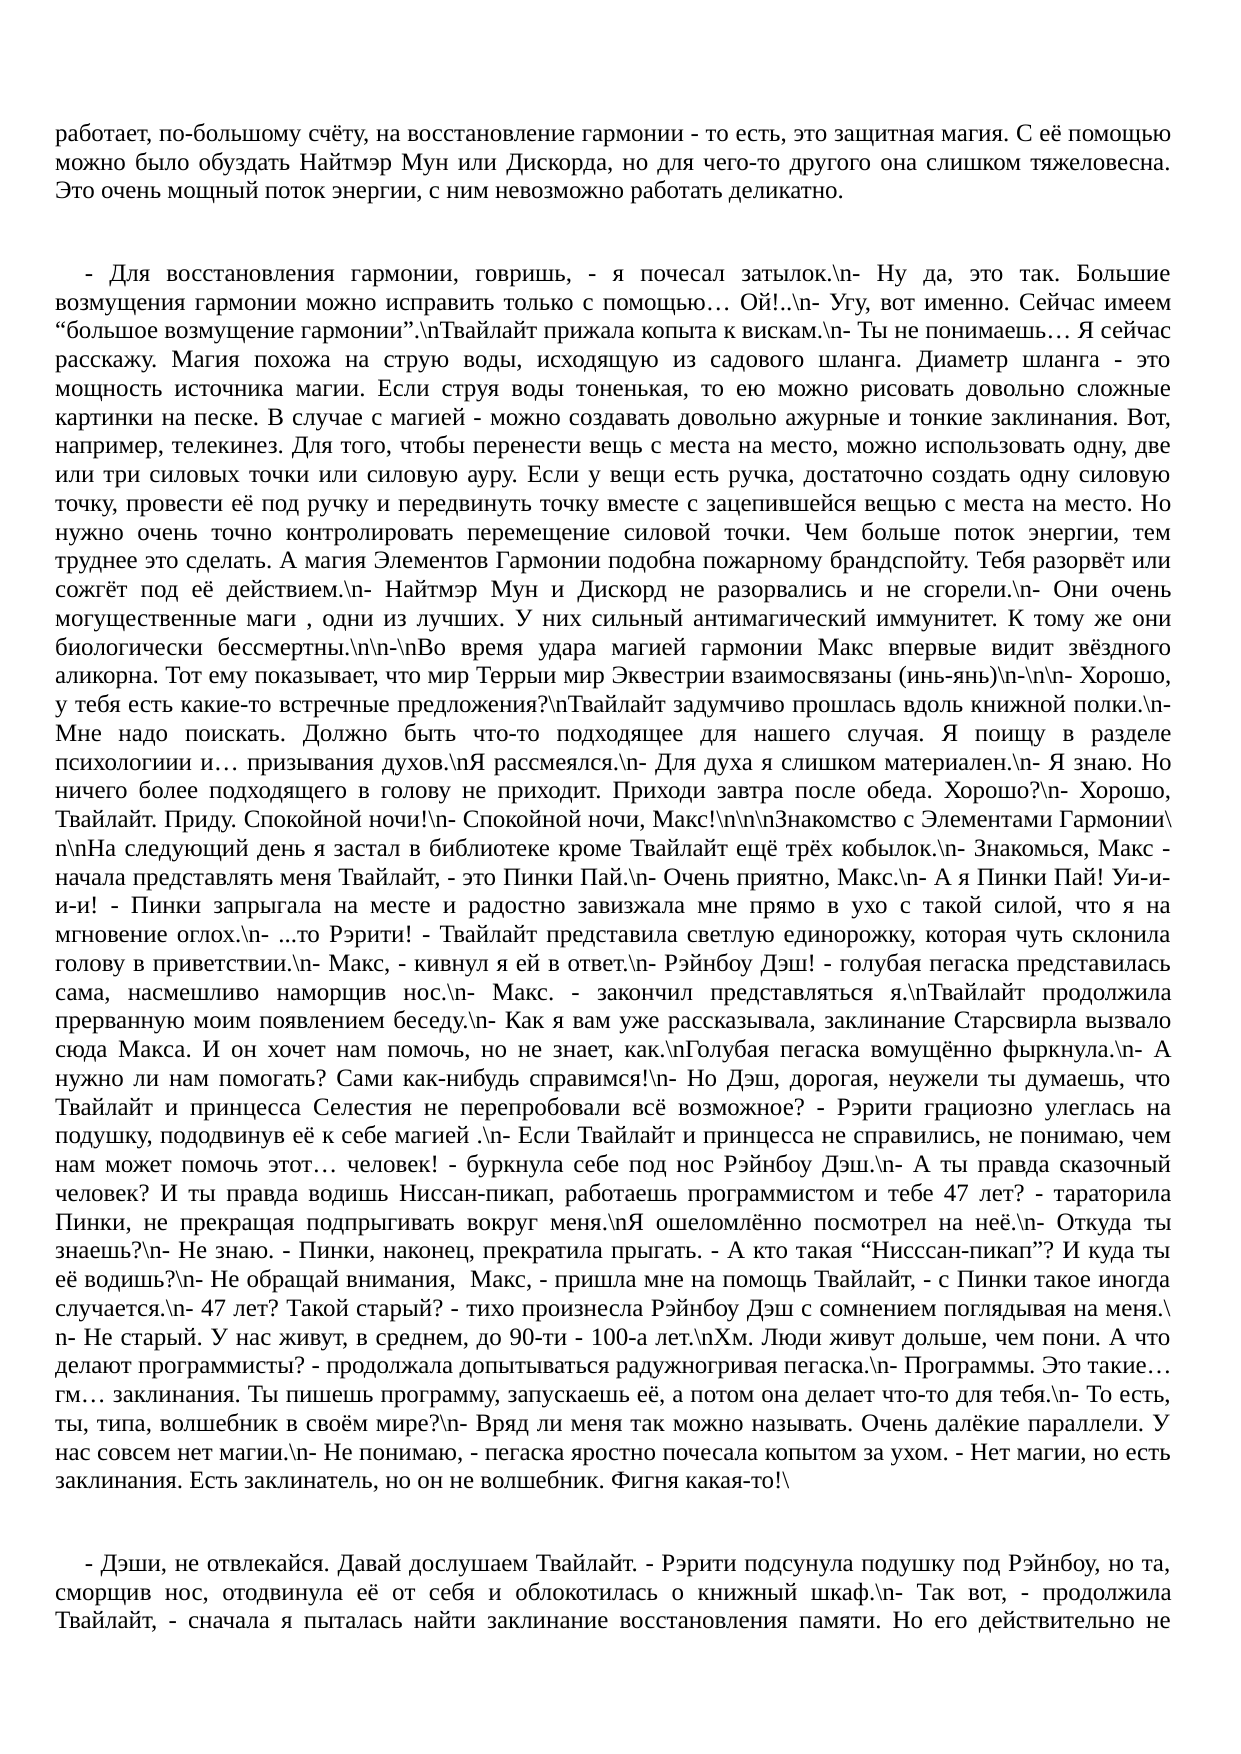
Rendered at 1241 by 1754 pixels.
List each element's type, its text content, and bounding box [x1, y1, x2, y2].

text работает, по-большому счёту, на восстановление гармонии - то есть, это защитная магия. С её помощью можно было обуздать Найтмэр Мун или Дискорда, но для чего-то другого она слишком тяжеловесна. Это очень мощный поток энергии, с ним невозможно работать деликатно. [55, 118, 1172, 204]
text - Для восстановления гармонии, говришь, - я почесал затылок.\n- Ну да, это так. Большие возмущения гармонии можно исправить только с помощью… Ой!..\n- Угу, вот именно. Сейчас имеем “большое возмущение гармонии”.\nТвайлайт прижала копыта к вискам.\n- Ты не понимаешь… Я сейчас расскажу. Магия похожа на струю воды, исходящую из садового шланга. Диаметр шланга - это мощность источника магии. Если струя воды тоненькая, то ею можно рисовать довольно сложные картинки на песке. В случае с магией - можно создавать довольно ажурные и тонкие заклинания. Вот, например, телекинез. Для того, чтобы перенести вещь с места на место, можно использовать одну, две или три силовых точки или силовую ауру. Если у вещи есть ручка, достаточно создать одну силовую точку, провести её под ручку и передвинуть точку вместе с зацепившейся вещью с места на место. Но нужно очень точно контролировать перемещение силовой точки. Чем больше поток энергии, тем труднее это сделать. А магия Элементов Гармонии подобна пожарному брандспойту. Тебя разорвёт или сожгёт под её действием.\n- Найтмэр Мун и Дискорд не разорвались и не сгорели.\n- Они очень могущественные маги , одни из лучших. У них сильный антимагический иммунитет. К тому же они биологически бессмертны.\n\n-\nВо время удара магией гармонии Макс впервые видит звёздного аликорна. Тот ему показывает, что мир Террыи мир Эквестрии взаимосвязаны (инь-янь)\n-\n\n- Хорошо, у тебя есть какие-то встречные предложения?\nТвайлайт задумчиво прошлась вдоль книжной полки.\n- Мне надо поискать. Должно быть что-то подходящее для нашего случая. Я поищу в разделе психологиии и… призывания духов.\nЯ рассмеялся.\n- Для духа я слишком материален.\n- Я знаю. Но ничего более подходящего в голову не приходит. Приходи завтра после обеда. Хорошо?\n- Хорошо, Твайлайт. Приду. Спокойной ночи!\n- Спокойной ночи, Макс!\n\n\nЗнакомство с Элементами Гармонии\n\nНа следующий день я застал в библиотеке кроме Твайлайт ещё трёх кобылок.\n- Знакомься, Макс - начала представлять меня Твайлайт, - это Пинки Пай.\n- Очень приятно, Макс.\n- А я Пинки Пай! Уи-и-и-и! - Пинки запрыгала на месте и радостно завизжала мне прямо в ухо с такой силой, что я на мгновение оглох.\n- ...то Рэрити! - Твайлайт представила светлую единорожку, которая чуть склонила голову в приветствии.\n- Макс, - кивнул я ей в ответ.\n- Рэйнбоу Дэш! - голубая пегаска представилась сама, насмешливо наморщив нос.\n- Макс. - закончил представляться я.\nТвайлайт продолжила прерванную моим появлением беседу.\n- Как я вам уже рассказывала, заклинание Старсвирла вызвало сюда Макса. И он хочет нам помочь, но не знает, как.\nГолубая пегаска вомущённо фыркнула.\n- А нужно ли нам помогать? Сами как-нибудь справимся!\n- Но Дэш, дорогая, неужели ты думаешь, что Твайлайт и принцесса Селестия не перепробовали всё возможное? - Рэрити грациозно улеглась на подушку, пододвинув её к себе магией .\n- Если Твайлайт и принцесса не справились, не понимаю, чем нам может помочь этот… человек! - буркнула себе под нос Рэйнбоу Дэш.\n- А ты правда сказочный человек? И ты правда водишь Ниссан-пикап, работаешь программистом и тебе 47 лет? - тараторила Пинки, не прекращая подпрыгивать вокруг меня.\nЯ ошеломлённо посмотрел на неё.\n- Откуда ты знаешь?\n- Не знаю. - Пинки, наконец, прекратила прыгать. - А кто такая “Нисссан-пикап”? И куда ты её водишь?\n- Не обращай внимания, Макс, - пришла мне на помощь Твайлайт, - с Пинки такое иногда случается.\n- 47 лет? Такой старый? - тихо произнесла Рэйнбоу Дэш с сомнением поглядывая на меня.\n- Не старый. У нас живут, в среднем, до 90-ти - 100-а лет.\nХм. Люди живут дольше, чем пони. А что делают программисты? - продолжала допытываться радужногривая пегаска.\n- Программы. Это такие… гм… заклинания. Ты пишешь программу, запускаешь её, а потом она делает что-то для тебя.\n- То есть, ты, типа, волшебник в своём мире?\n- Вряд ли меня так можно называть. Очень далёкие параллели. У нас совсем нет магии.\n- Не понимаю, - пегаска яростно почесала копытом за ухом. - Нет магии, но есть заклинания. Есть заклинатель, но он не волшебник. Фигня какая-то!\ [55, 258, 1172, 1494]
text - Дэши, не отвлекайся. Давай дослушаем Твайлайт. - Рэрити подсунула подушку под Рэйнбоу, но та, сморщив нос, отодвинула её от себя и облокотилась о книжный шкаф.\n- Так вот, - продолжила Твайлайт, - сначала я пыталась найти заклинание восстановления памяти. Но его действительно не [55, 1548, 1172, 1634]
